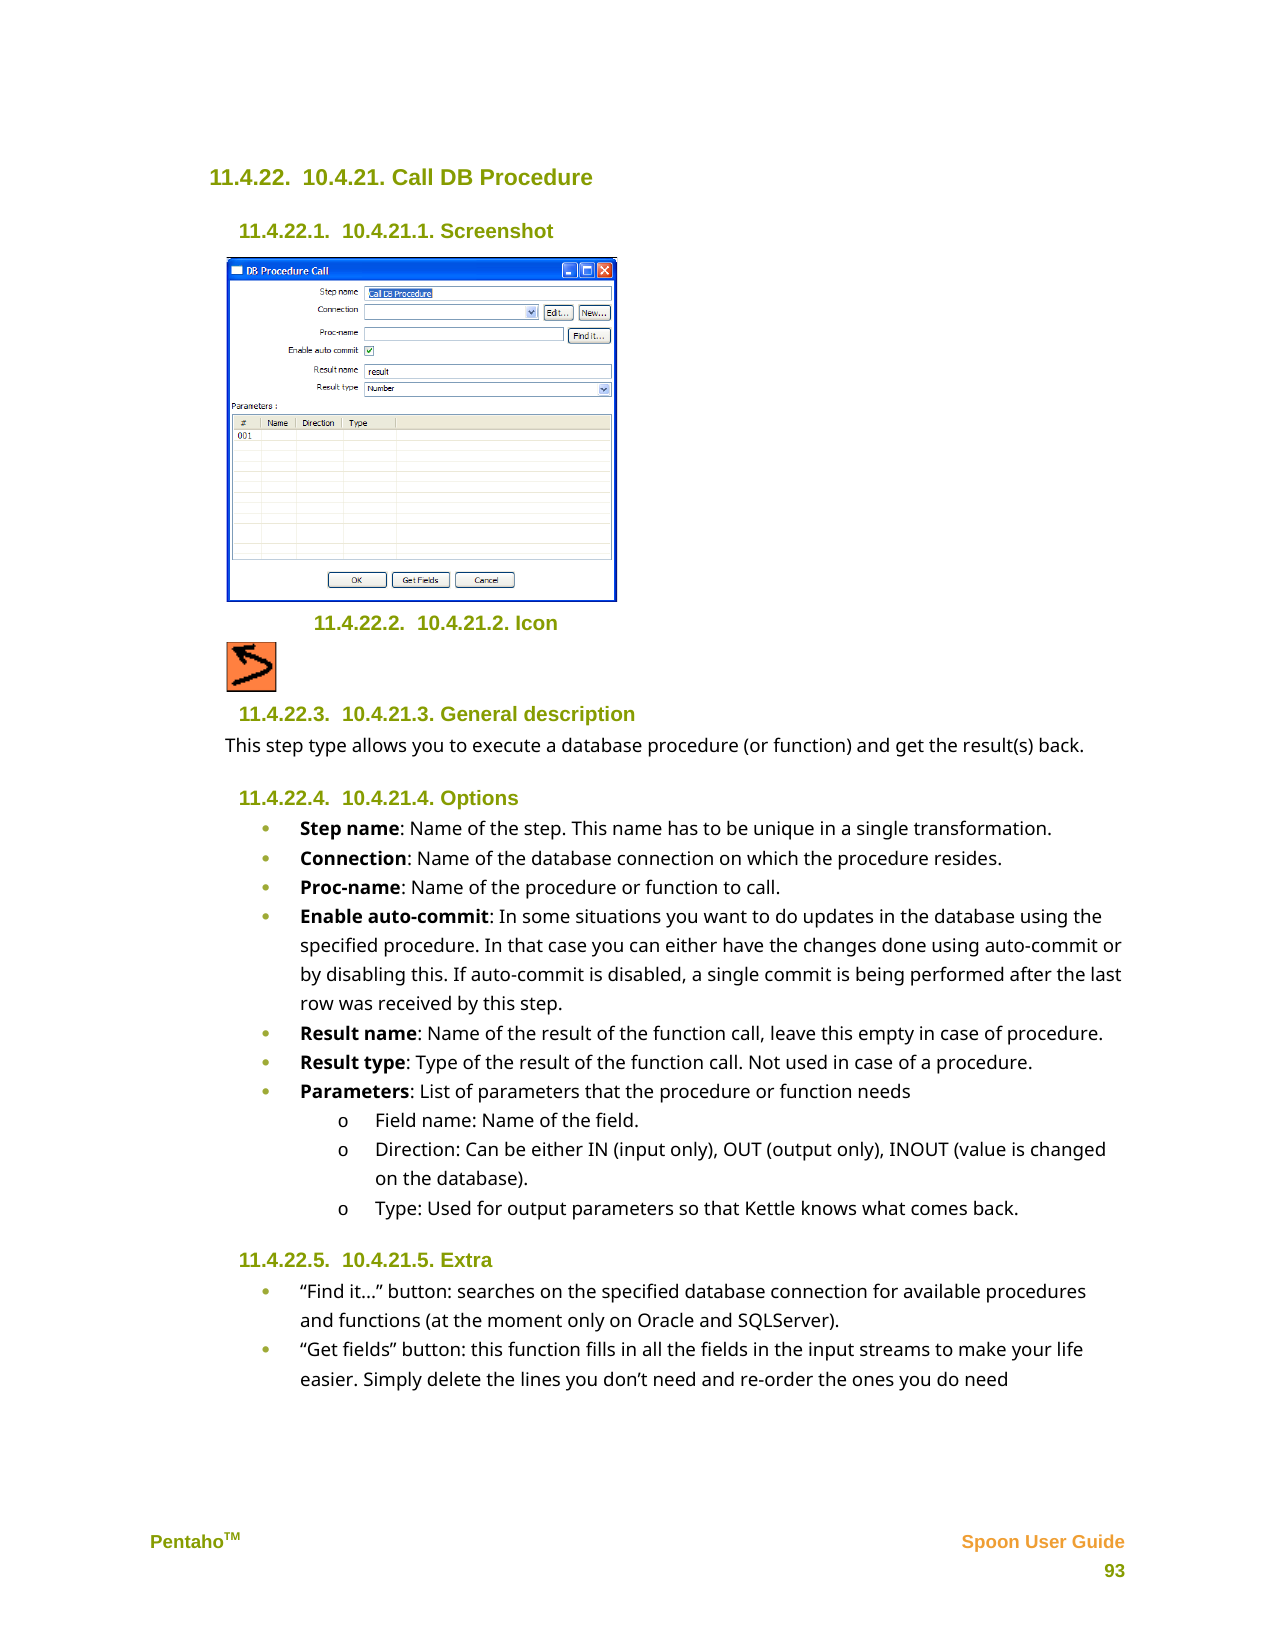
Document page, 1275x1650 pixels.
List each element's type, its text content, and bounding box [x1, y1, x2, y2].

list “Get fields” button: this function fills in all the fields in the input streams to make your life easier. Simply delete the lines you don’t need and re-order the ones you do need [262, 1333, 1125, 1392]
picture [226, 642, 277, 692]
list Enable auto-commit: In some situations you want to do updates in the database using the specified procedure. In that case you can either have the changes done using auto-commit or by disabling this. If auto-commit is disabled, a single commit is being performed after the last row was received by this step. [262, 900, 1125, 1017]
subtitle 10.4.21.5. Extra [239, 1240, 1125, 1274]
list Result name: Name of the result of the function call, leave this empty in case of procedure. [262, 1017, 1125, 1046]
subtitle 10.4.21. Call DB Procedure [209, 157, 1125, 192]
list “Find it...” button: searches on the specified database connection for available procedures and functions (at the moment only on Oracle and SQLServer). [262, 1275, 1125, 1333]
list Type: Used for output parameters so that Kettle knows what comes back. [337, 1192, 1125, 1221]
subtitle 10.4.21.1. Screenshot [239, 211, 1125, 246]
text This step type allows you to execute a database procedure (or function) and get the result(s) back. [225, 729, 1125, 758]
list Proc-name: Name of the procedure or function to call. [262, 871, 1125, 900]
list Step name: Name of the step. This name has to be unique in a single transformation. [262, 812, 1125, 842]
subtitle 10.4.21.4. Options [239, 777, 1125, 812]
list Field name: Name of the field. [337, 1104, 1125, 1133]
list Result type: Type of the result of the function call. Not used in case of a procedure. [262, 1046, 1125, 1075]
subtitle 10.4.21.3. General description [225, 641, 1125, 728]
list Direction: Can be either IN (input only), OUT (output only), INOUT (value is changed on the database). [337, 1133, 1125, 1192]
list Connection: Name of the database connection on which the procedure resides. [262, 842, 1125, 871]
subtitle 10.4.21.2. Icon [239, 264, 1125, 638]
list Parameters: List of parameters that the procedure or function needs [262, 1075, 1125, 1104]
